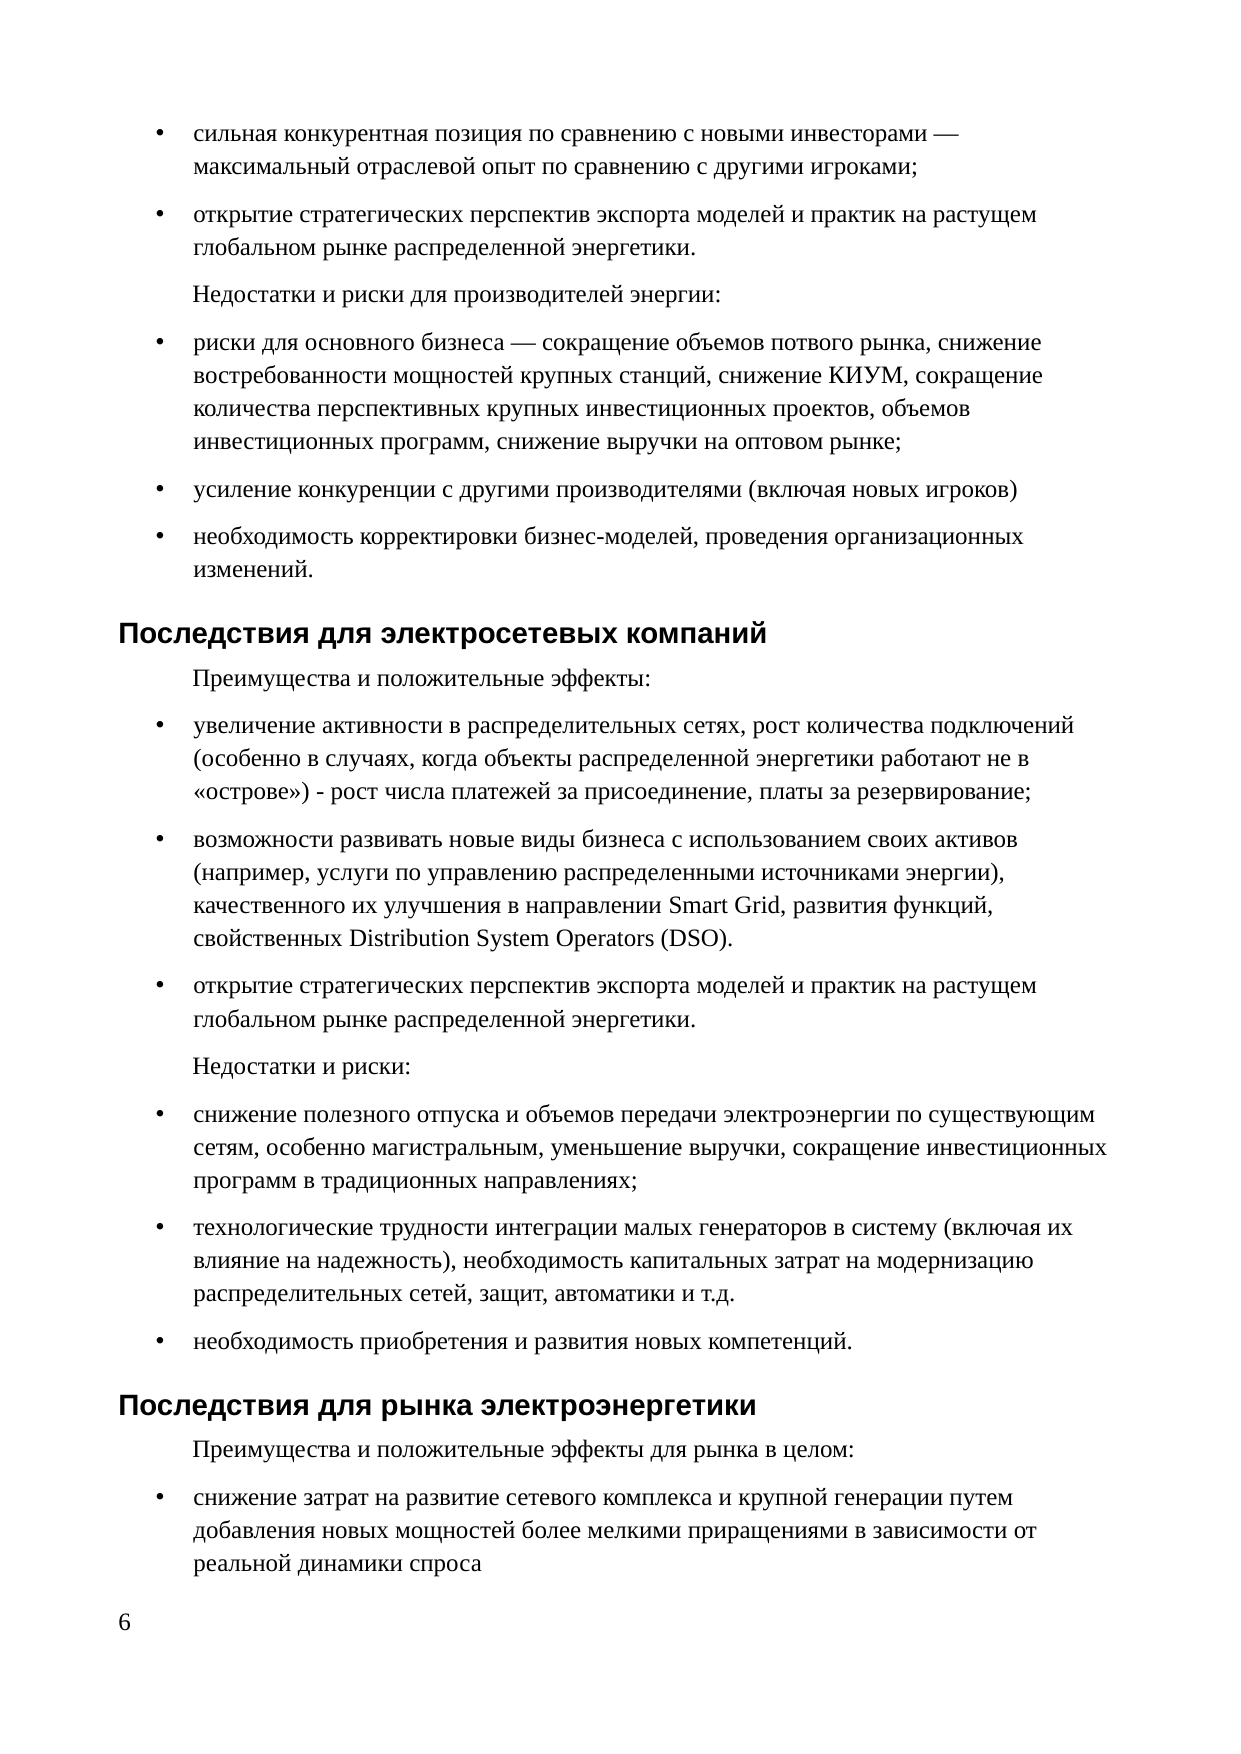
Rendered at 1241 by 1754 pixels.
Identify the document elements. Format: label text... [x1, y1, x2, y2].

list снижение полезного отпуска и объемов передачи электроэнергии по существующим сетям, особенно магистральным, уменьшение выручки, сокращение инвестиционных программ в традиционных направлениях; [156, 1099, 1122, 1194]
text Недостатки и риски для производителей энергии: [118, 279, 1122, 308]
list технологические трудности интеграции малых генераторов в систему (включая их влияние на надежность), необходимость капитальных затрат на модернизацию распределительных сетей, защит, автоматики и т.д. [156, 1212, 1122, 1307]
text Недостатки и риски: [118, 1051, 1122, 1080]
subtitle Последствия для электросетевых компаний [118, 616, 1122, 650]
list усиление конкуренции с другими производителями (включая новых игроков) [156, 474, 1122, 502]
list открытие стратегических перспектив экспорта моделей и практик на растущем глобальном рынке распределенной энергетики. [156, 971, 1122, 1032]
text Преимущества и положительные эффекты: [118, 663, 1122, 691]
subtitle Последствия для рынка электроэнергетики [118, 1388, 1122, 1422]
list необходимость приобретения и развития новых компетенций. [156, 1326, 1122, 1355]
list открытие стратегических перспектив экспорта моделей и практик на растущем глобальном рынке распределенной энергетики. [156, 199, 1122, 261]
list снижение затрат на развитие сетевого комплекса и крупной генерации путем добавления новых мощностей более мелкими приращениями в зависимости от реальной динамики спроса [156, 1482, 1122, 1577]
list увеличение активности в распределительных сетях, рост количества подключений (особенно в случаях, когда объекты распределенной энергетики работают не в «острове») - рост числа платежей за присоединение, платы за резервирование; [156, 710, 1122, 805]
list необходимость корректировки бизнес-моделей, проведения организационных изменений. [156, 521, 1122, 583]
text Преимущества и положительные эффекты для рынка в целом: [118, 1434, 1122, 1463]
list возможности развивать новые виды бизнеса с использованием своих активов (например, услуги по управлению распределенными источниками энергии), качественного их улучшения в направлении Smart Grid, развития функций, свойственных Distribution System Operators (DSO). [156, 824, 1122, 952]
list сильная конкурентная позиция по сравнению с новыми инвесторами — максимальный отраслевой опыт по сравнению с другими игроками; [156, 118, 1122, 180]
list риски для основного бизнеса — сокращение объемов потвого рынка, снижение востребованности мощностей крупных станций, снижение КИУМ, сокращение количества перспективных крупных инвестиционных проектов, объемов инвестиционных программ, снижение выручки на оптовом рынке; [156, 327, 1122, 455]
